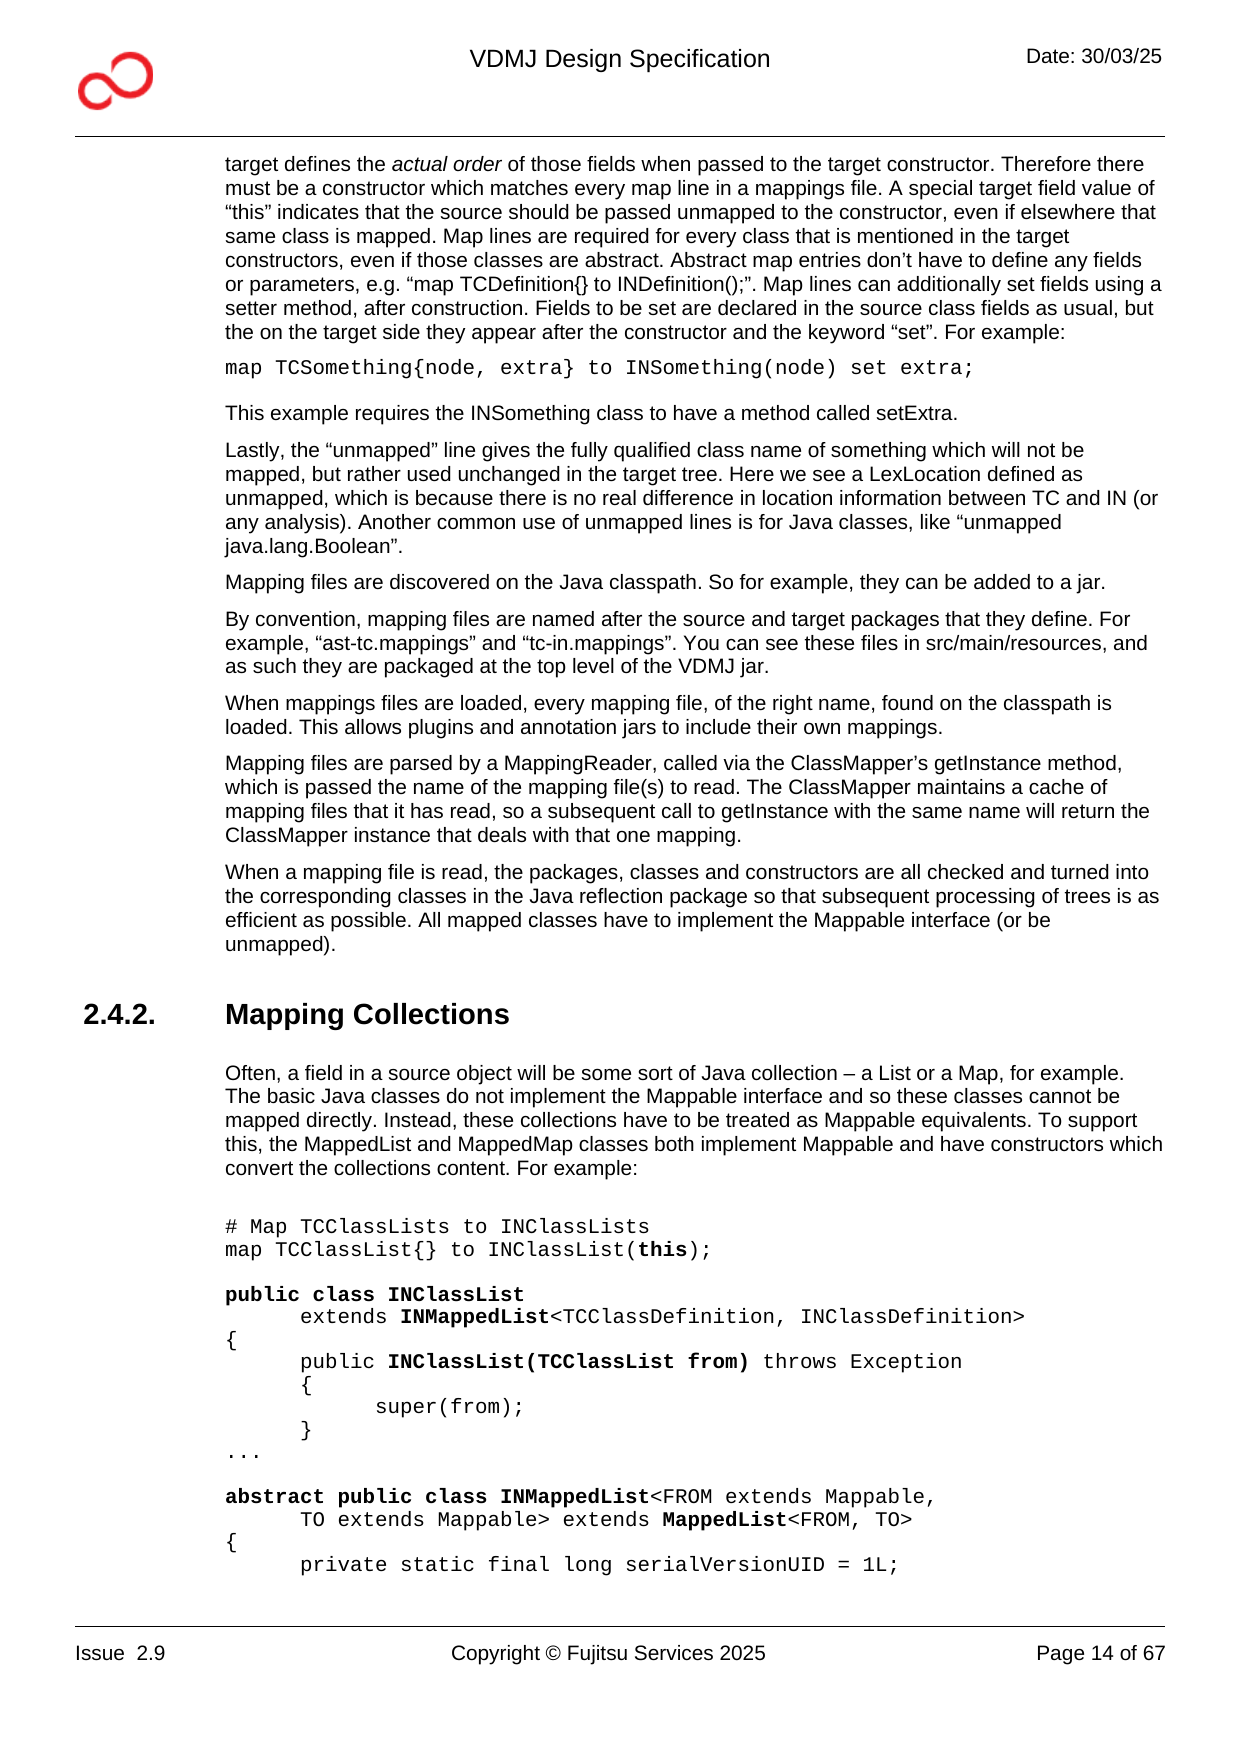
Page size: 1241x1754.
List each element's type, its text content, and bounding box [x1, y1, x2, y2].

text map TCClassList{} to INClassList(this); [225, 1238, 1165, 1261]
text { [225, 1328, 1165, 1351]
text abstract public class INMappedList<FROM extends Mappable, [225, 1486, 1165, 1508]
text extends INMappedList<TCClassDefinition, INClassDefinition> [225, 1306, 1165, 1328]
text { [225, 1373, 1165, 1396]
text Lastly, the “unmapped” line gives the fully qualified class name of something which will not be mapped, but rather used unchanged in the target tree. Here we see a LexLocation defined as unmapped, which is because there is no real difference in location information between TC and IN (or any analysis). Another common use of unmapped lines is for Java classes, like “unmapped java.lang.Boolean”. [225, 438, 1165, 558]
text public INClassList(TCClassList from) throws Exception [225, 1351, 1165, 1373]
text private static final long serialVersionUID = 1L; [225, 1553, 1165, 1576]
picture [78, 44, 153, 120]
text map TCSomething{node, extra} to INSomething(node) set extra; [225, 357, 1165, 379]
text Mapping files are parsed by a MappingReader, called via the ClassMapper’s getInstance method, which is passed the name of the mapping file(s) to read. The ClassMapper maintains a cache of mapping files that it has read, so a subsequent call to getInstance with the same name will return the ClassMapper instance that deals with that one mapping. [225, 752, 1165, 847]
text ... [225, 1441, 1165, 1463]
text This example requires the INSomething class to have a method called setExtra. [225, 402, 1165, 426]
text { [225, 1531, 1165, 1553]
text super(from); [225, 1396, 1165, 1418]
subtitle Mapping Collections [75, 998, 1165, 1031]
text When a mapping file is read, the packages, classes and constructors are all checked and turned into the corresponding classes in the Java reflection package so that subsequent processing of trees is as efficient as possible. All mapped classes have to implement the Mappable interface (or be unmapped). [225, 860, 1165, 956]
text When mappings files are loaded, every mapping file, of the right name, found on the classpath is loaded. This allows plugins and annotation jars to include their own mappings. [225, 691, 1165, 739]
text public class INClassList [225, 1283, 1165, 1306]
text By convention, mapping files are named after the source and target packages that they define. For example, “ast-tc.mappings” and “tc-in.mappings”. You can see these files in src/main/resources, and as such they are packaged at the top level of the VDMJ jar. [225, 607, 1165, 679]
text TO extends Mappable> extends MappedList<FROM, TO> [225, 1508, 1165, 1531]
text target defines the actual order of those fields when passed to the target constructor. Therefore there must be a constructor which matches every map line in a mappings file. A special target field value of “this” indicates that the source should be passed unmapped to the constructor, even if elsewhere that same class is mapped. Map lines are required for every class that is mentioned in the target constructors, even if those classes are abstract. Abstract map entries don’t have to define any fields or parameters, e.g. “map TCDefinition{} to INDefinition();”. Map lines can additionally set fields using a setter method, after construction. Fields to be set are declared in the source class fields as usual, but the on the target side they appear after the constructor and the keyword “set”. For example: [225, 152, 1165, 344]
text } [225, 1418, 1165, 1441]
text Often, a field in a source object will be some sort of Java collection – a List or a Map, for example. The basic Java classes do not implement the Mappable interface and so these classes cannot be mapped directly. Instead, these collections have to be treated as Mappable equivalents. To support this, the MappedList and MappedMap classes both implement Mappable and have constructors which convert the collections content. For example: [225, 1061, 1165, 1181]
text Mapping files are discovered on the Java classpath. So for example, they can be added to a jar. [225, 570, 1165, 594]
text # Map TCClassLists to INClassLists [225, 1216, 1165, 1238]
